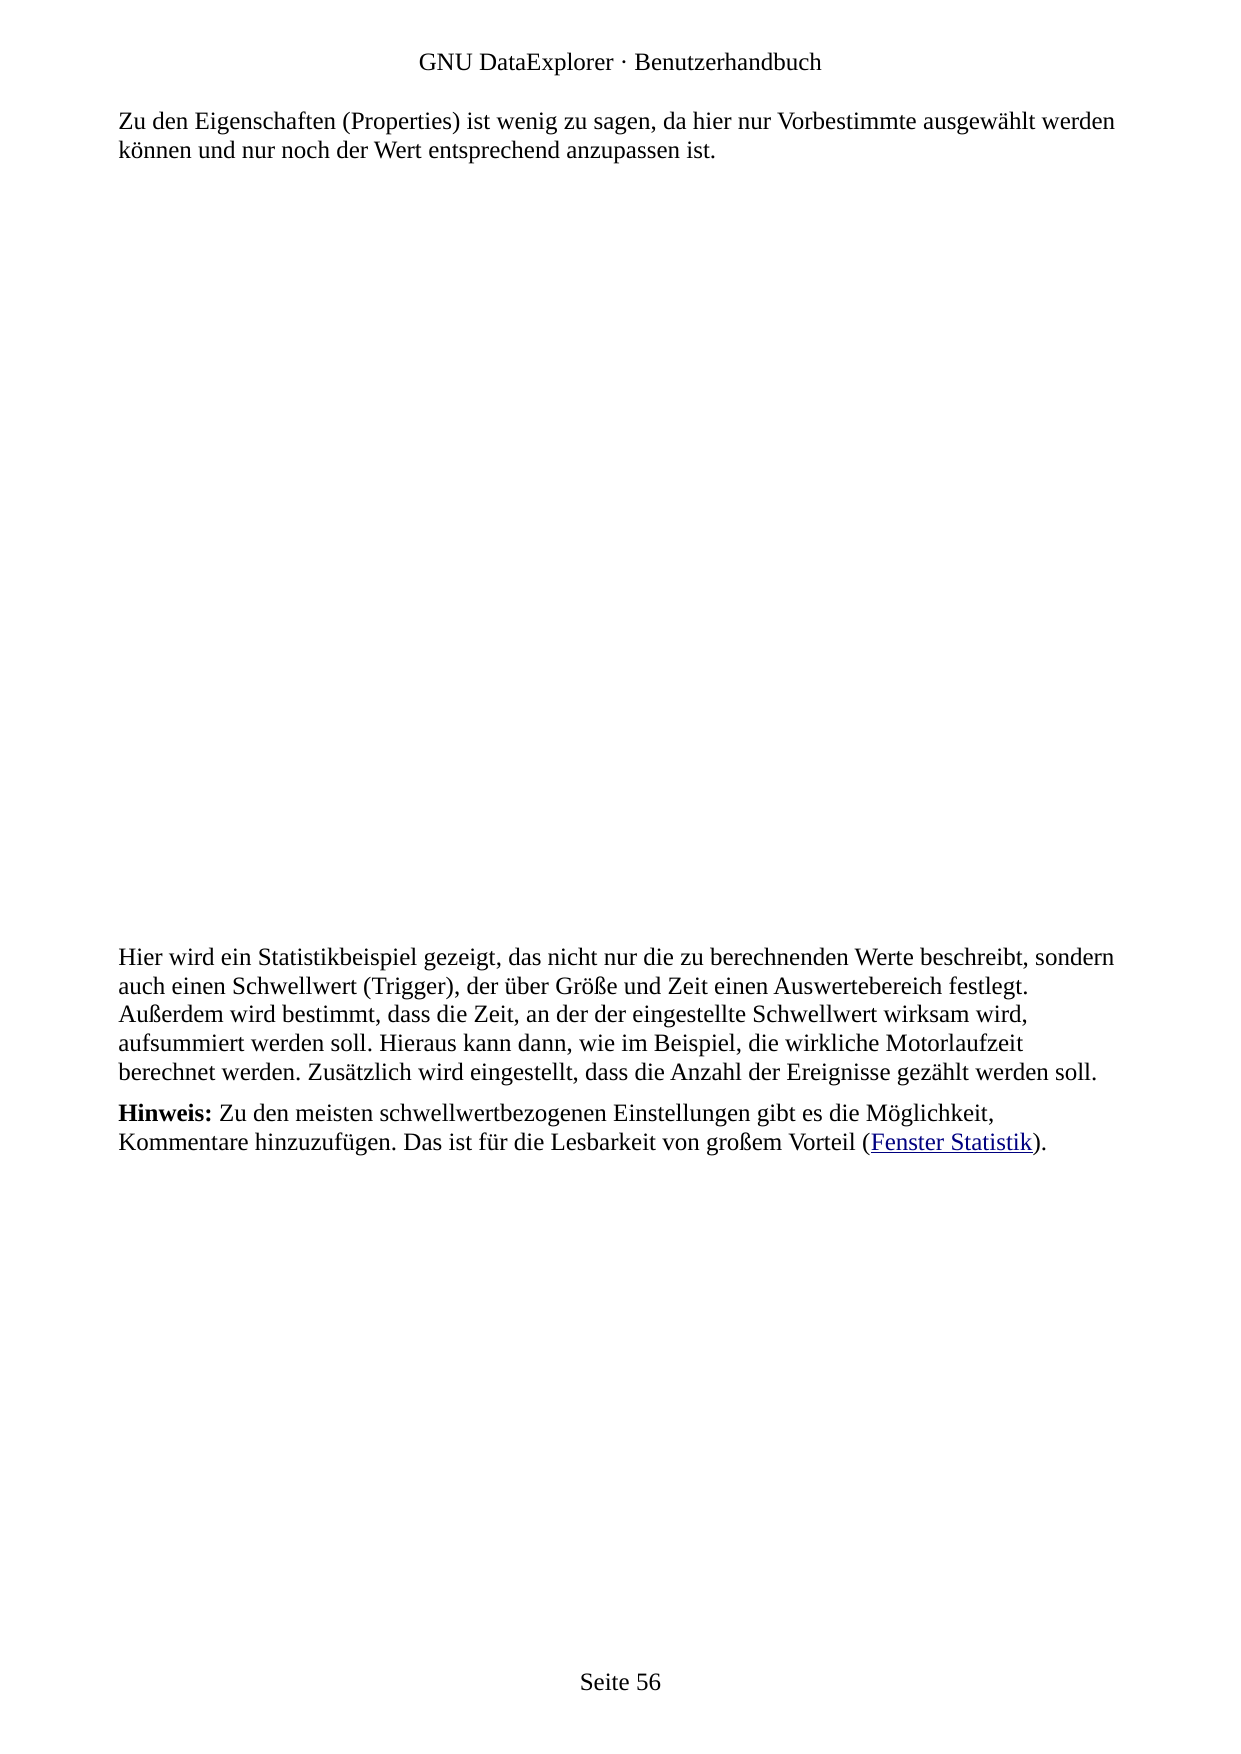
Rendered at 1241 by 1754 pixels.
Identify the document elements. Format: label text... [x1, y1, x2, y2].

text Hier wird ein Statistikbeispiel gezeigt, das nicht nur die zu berechnenden Werte beschreibt, sondern auch einen Schwellwert (Trigger), der über Größe und Zeit einen Auswertebereich festlegt. Außerdem wird bestimmt, dass die Zeit, an der der eingestellte Schwellwert wirksam wird, aufsummiert werden soll. Hieraus kann dann, wie im Beispiel, die wirkliche Motorlaufzeit berechnet werden. Zusätzlich wird eingestellt, dass die Anzahl der Ereignisse gezählt werden soll. [118, 176, 1122, 1086]
text Hinweis: Zu den meisten schwellwertbezogenen Einstellungen gibt es die Möglichkeit, Kommentare hinzuzufügen. Das ist für die Lesbarkeit von großem Vorteil (Fenster Statistik). [118, 1098, 1122, 1156]
text Zu den Eigenschaften (Properties) ist wenig zu sagen, da hier nur Vorbestimmte ausgewählt werden können und nur noch der Wert entsprechend anzupassen ist. [118, 106, 1122, 164]
